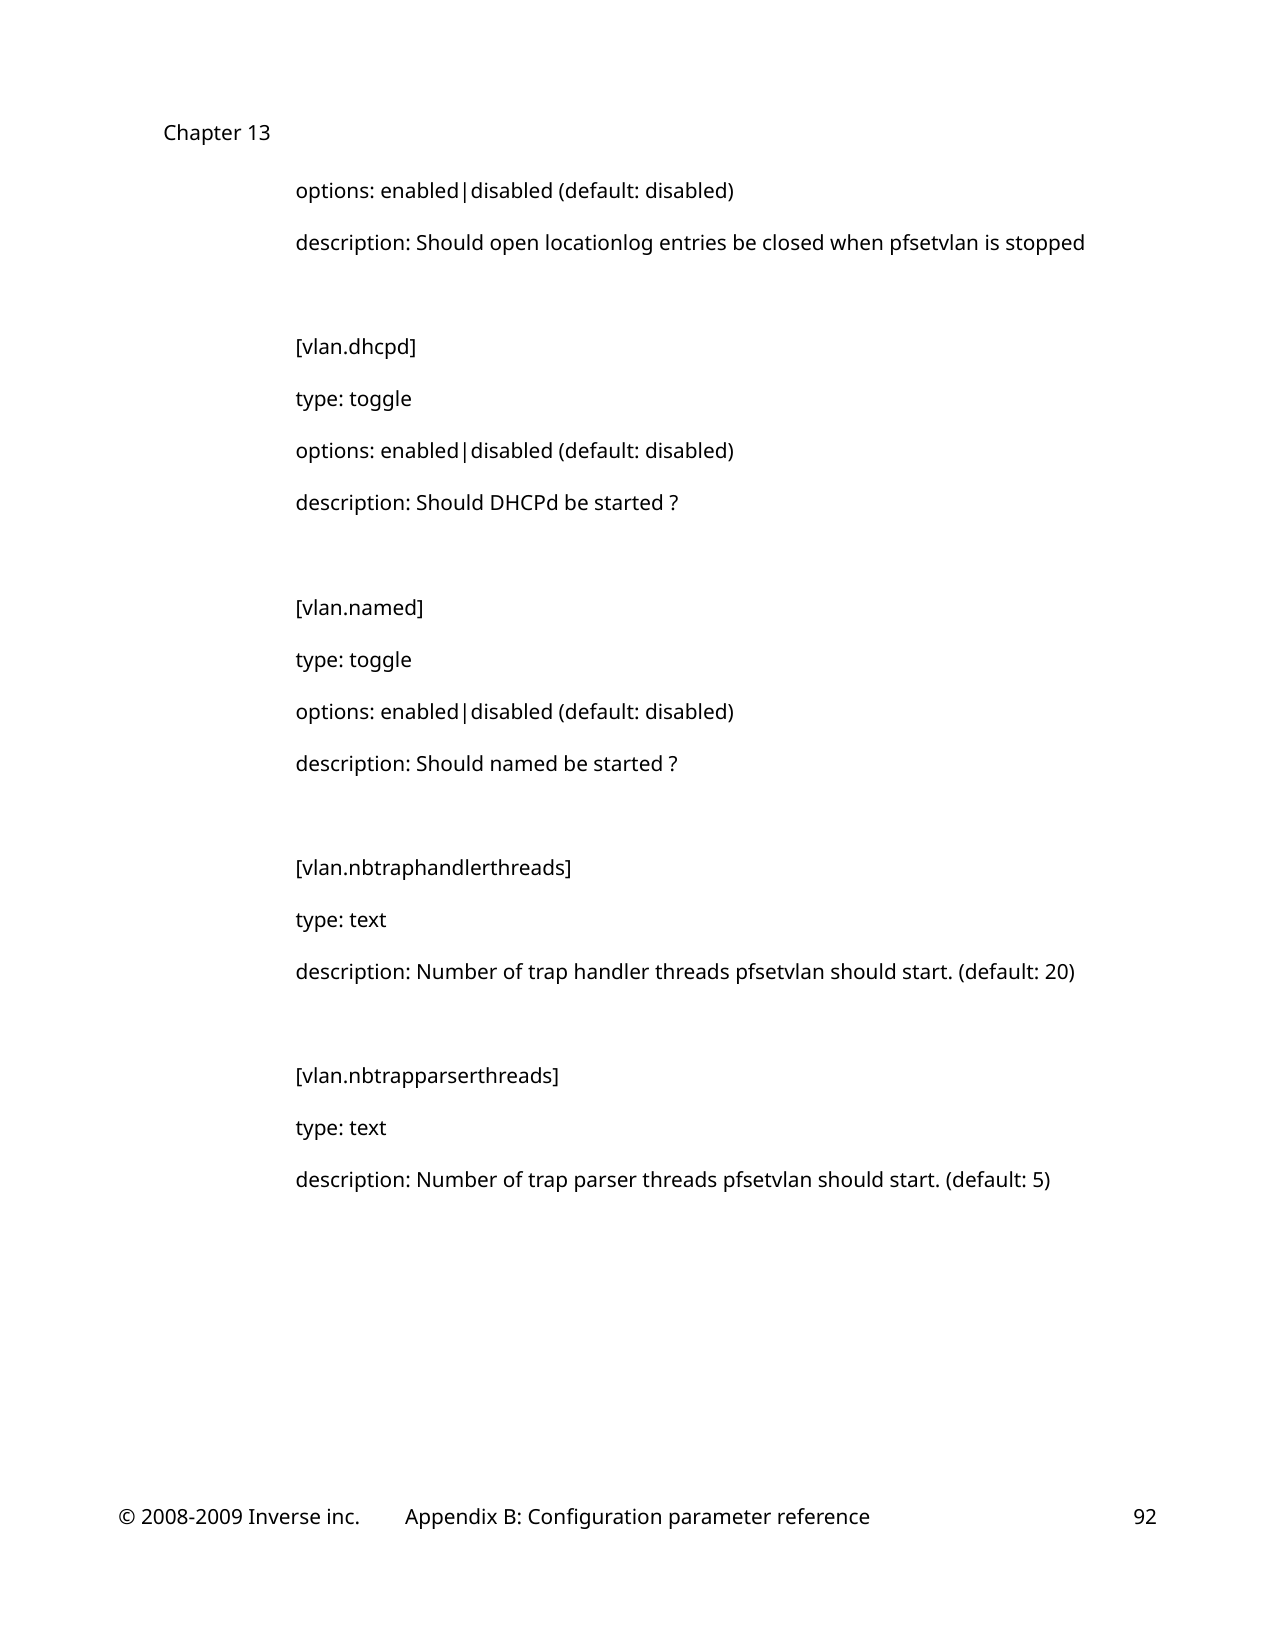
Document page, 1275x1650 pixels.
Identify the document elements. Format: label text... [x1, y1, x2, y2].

text description: Should open locationlog entries be closed when pfsetvlan is stopped [295, 228, 1157, 257]
text description: Number of trap parser threads pfsetvlan should start. (default: 5) [295, 1166, 1157, 1194]
text [vlan.dhcpd] [295, 332, 1157, 361]
text description: Should DHCPd be started ? [295, 488, 1157, 517]
text options: enabled|disabled (default: disabled) [295, 176, 1157, 204]
text options: enabled|disabled (default: disabled) [295, 697, 1157, 725]
text [vlan.nbtrapparserthreads] [295, 1061, 1157, 1090]
text type: text [295, 1113, 1157, 1142]
text options: enabled|disabled (default: disabled) [295, 436, 1157, 465]
text description: Should named be started ? [295, 749, 1157, 777]
text type: toggle [295, 384, 1157, 413]
text [vlan.nbtraphandlerthreads] [295, 853, 1157, 882]
text description: Number of trap handler threads pfsetvlan should start. (default: 20) [295, 957, 1157, 986]
text [vlan.named] [295, 593, 1157, 621]
text type: toggle [295, 645, 1157, 673]
text type: text [295, 905, 1157, 934]
